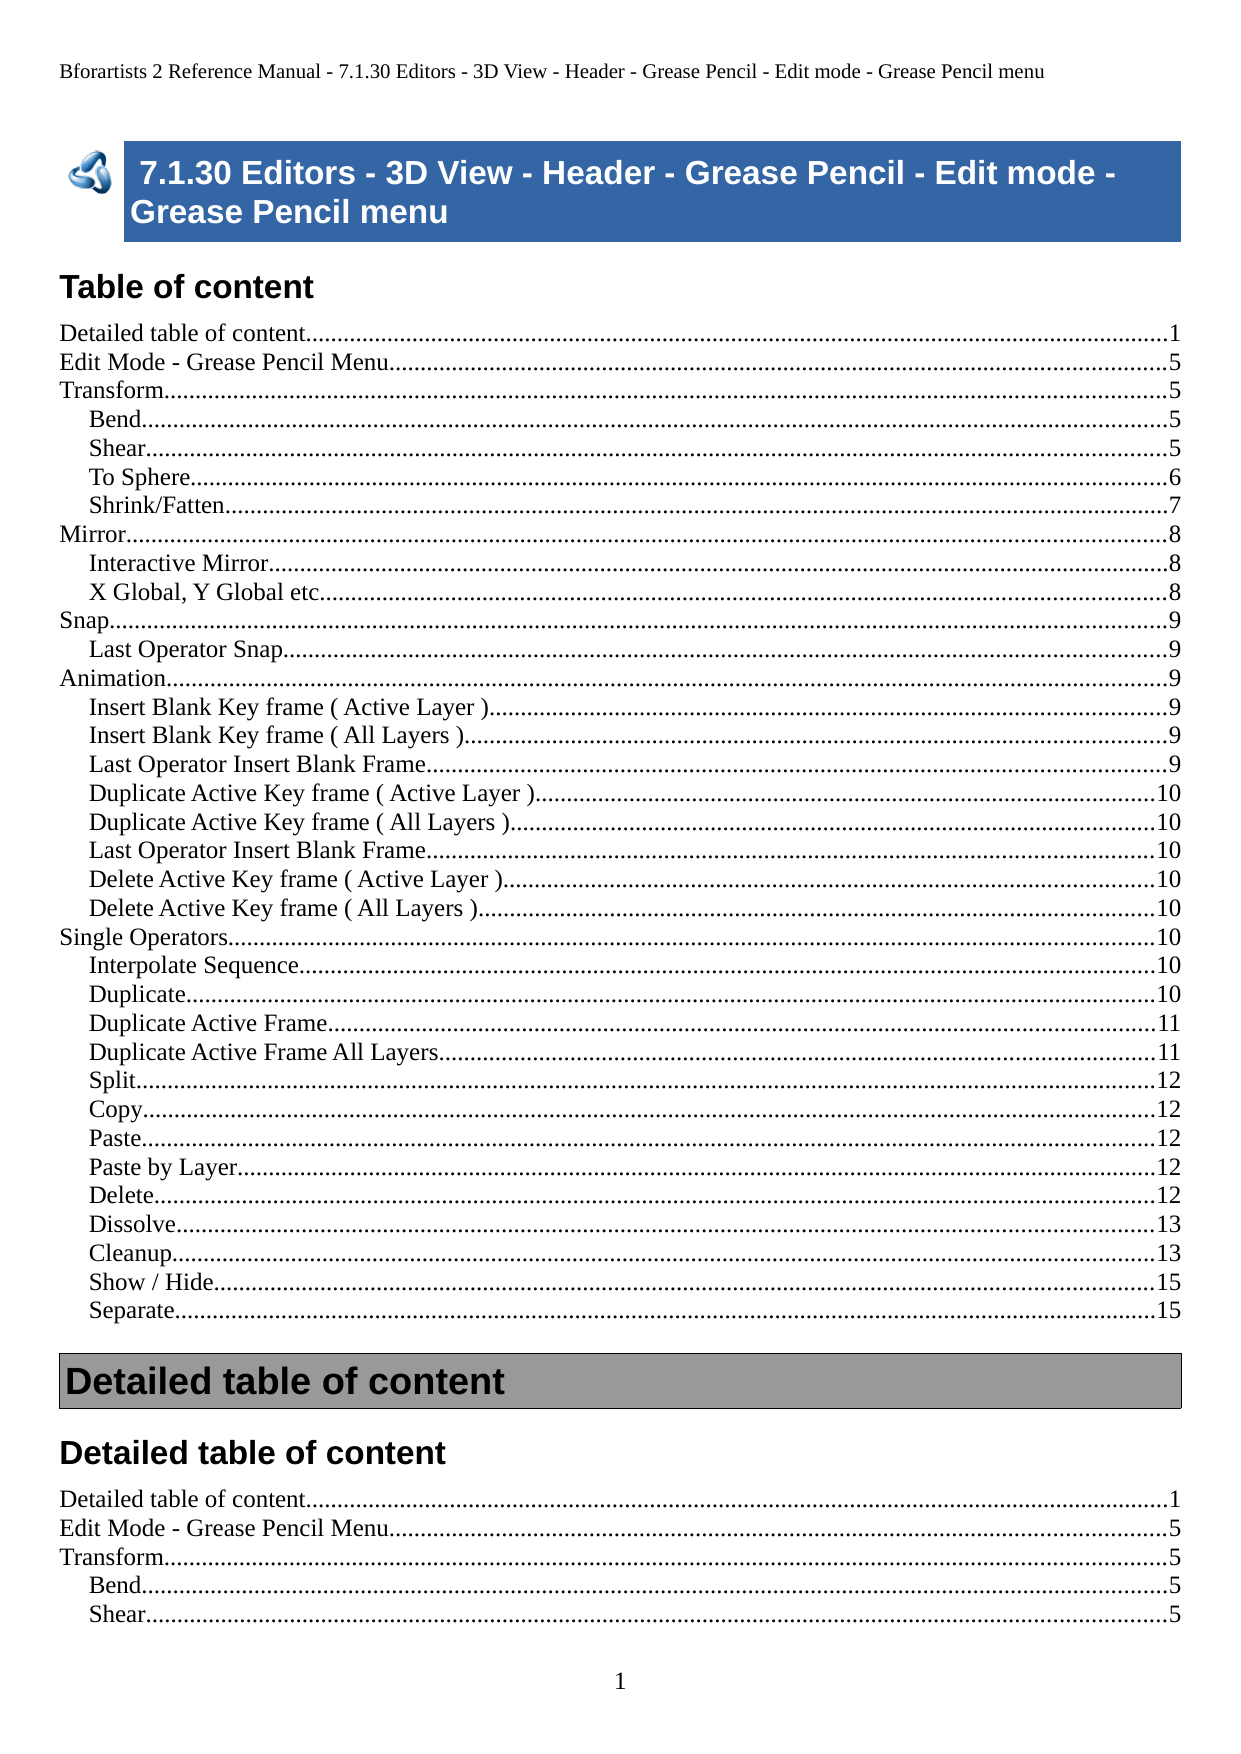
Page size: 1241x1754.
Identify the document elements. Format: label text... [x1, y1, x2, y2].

text Transform 5 [59, 375, 1181, 404]
text Cleanup 13 [88, 1238, 1181, 1267]
text Delete Active Key frame ( Active Layer ) 10 [88, 864, 1181, 893]
text Bend 5 [88, 1570, 1181, 1599]
text Bend 5 [88, 404, 1181, 433]
picture [65, 147, 114, 197]
text Delete 12 [88, 1180, 1181, 1209]
text Split 12 [88, 1065, 1181, 1094]
text Single Operators 10 [59, 922, 1181, 950]
text Last Operator Snap 9 [88, 634, 1181, 663]
text To Sphere 6 [88, 462, 1181, 490]
text Dissolve 13 [88, 1209, 1181, 1238]
text X Global, Y Global etc. 8 [88, 577, 1181, 605]
text Animation 9 [59, 663, 1181, 692]
text Last Operator Insert Blank Frame 10 [88, 835, 1181, 864]
text Last Operator Insert Blank Frame 9 [88, 749, 1181, 778]
text Show / Hide 15 [88, 1267, 1181, 1295]
subtitle Table of content [59, 267, 1181, 305]
text Interpolate Sequence 10 [88, 950, 1181, 979]
text Detailed table of content 1 [59, 1484, 1181, 1513]
subtitle Detailed table of content [59, 1433, 1181, 1472]
text Paste by Layer 12 [88, 1152, 1181, 1180]
table_header [59, 141, 124, 242]
text Duplicate Active Key frame ( Active Layer ) 10 [88, 778, 1181, 807]
text Duplicate Active Key frame ( All Layers ) 10 [88, 807, 1181, 835]
table_header Detailed table of content [60, 1354, 1181, 1408]
text Mirror 8 [59, 519, 1181, 548]
table_header 7.1.30 Editors - 3D View - Header - Grease Pencil - Edit mode - Grease Pencil menu [124, 141, 1181, 242]
text Copy 12 [88, 1094, 1181, 1123]
text Edit Mode - Grease Pencil Menu 5 [59, 347, 1181, 375]
text Shrink/Fatten 7 [88, 490, 1181, 519]
text Transform 5 [59, 1542, 1181, 1570]
text Duplicate 10 [88, 979, 1181, 1008]
text Detailed table of content 1 [59, 318, 1181, 347]
text Duplicate Active Frame 11 [88, 1008, 1181, 1037]
text Shear 5 [88, 1599, 1181, 1628]
text Duplicate Active Frame All Layers 11 [88, 1037, 1181, 1065]
text Edit Mode - Grease Pencil Menu 5 [59, 1513, 1181, 1542]
text Interactive Mirror 8 [88, 548, 1181, 577]
text Insert Blank Key frame ( All Layers ) 9 [88, 720, 1181, 749]
text Snap 9 [59, 605, 1181, 634]
text Separate 15 [88, 1295, 1181, 1324]
text Paste 12 [88, 1123, 1181, 1152]
text Delete Active Key frame ( All Layers ) 10 [88, 893, 1181, 922]
text Shear 5 [88, 433, 1181, 462]
text Insert Blank Key frame ( Active Layer ) 9 [88, 692, 1181, 720]
